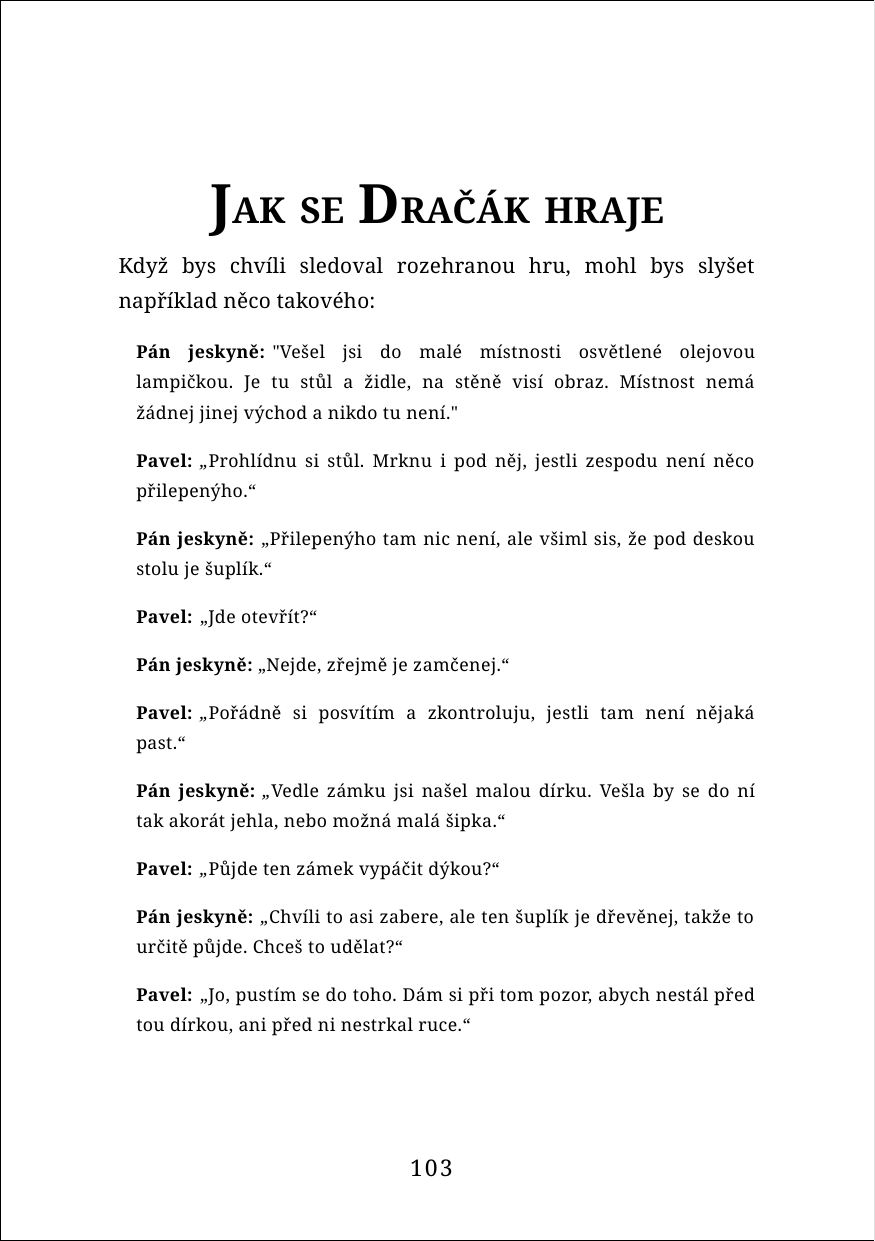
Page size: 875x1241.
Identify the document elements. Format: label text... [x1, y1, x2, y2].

text Když bys chvíli sledoval rozehranou hru, mohl bys slyšet například něco takového: [118, 251, 756, 315]
text Pavel: „Jo, pustím se do toho. Dám si při tom pozor, abych nestál před tou dírkou, ani před ni nestrkal ruce.“ [136, 982, 756, 1037]
text Pán jeskyně: „Vedle zámku jsi našel malou dírku. Vešla by se do ní tak akorát jehla, nebo možná malá šipka.“ [136, 778, 756, 833]
text Pavel: „Jde otevřít?“ [136, 604, 756, 628]
subtitle Jak se Dračák hraje [118, 166, 756, 239]
text Pán jeskyně: „Nejde, zřejmě je zamčenej.“ [136, 652, 756, 676]
text Pán jeskyně: „Přilepenýho tam nic není, ale všiml sis, že pod deskou stolu je šuplík.“ [136, 526, 756, 581]
text Pavel: „Prohlídnu si stůl. Mrknu i pod něj, jestli zespodu není něco přilepenýho.“ [136, 448, 756, 502]
text Pán jeskyně: „Chvíli to asi zabere, ale ten šuplík je dřevěnej, takže to určitě půjde. Chceš to udělat?“ [136, 904, 756, 959]
text Pán jeskyně: "Vešel jsi do malé místnosti osvětlené olejovou lampičkou. Je tu stůl a židle, na stěně visí obraz. Místnost nemá žádnej jinej východ a nikdo tu není." [136, 340, 756, 424]
text Pavel: „Pořádně si posvítím a zkontroluju, jestli tam není nějaká past.“ [136, 700, 756, 754]
text Pavel: „Půjde ten zámek vypáčit dýkou?“ [136, 856, 756, 881]
